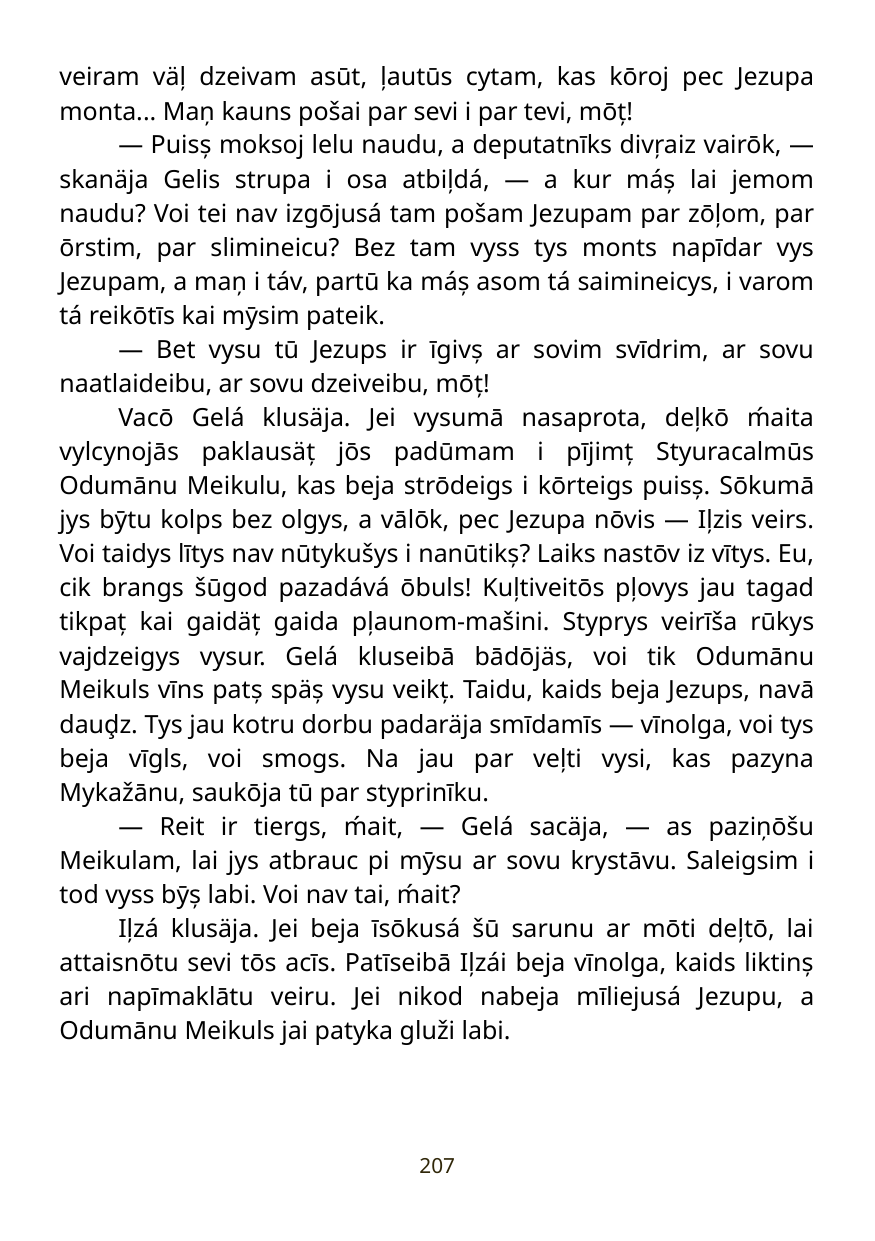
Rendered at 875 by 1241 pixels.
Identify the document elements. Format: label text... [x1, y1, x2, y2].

text — Bet vysu tū Jezups ir īgivș ar sovim svīdrim, ar sovu naatlaideibu, ar sovu dzeiveibu, mōț! [59, 332, 815, 400]
text — Puisș moksoj lelu naudu, a deputatnīks divŗaiz vairōk, — skanäja Gelis strupa i osa atbiļdá, — a kur máș lai jemom naudu? Voi tei nav izgōjusá tam pošam Jezupam par zōļom, par ōrstim, par slimineicu? Bez tam vyss tys monts napīdar vys Jezupam, a maņ i táv, partū ka máș asom tá saimineicys, i varom tá reikōtīs kai mȳsim pateik. [59, 127, 815, 332]
text Iļzá klusäja. Jei beja īsōkusá šū sarunu ar mōti deļtō, lai attaisnōtu sevi tōs acīs. Patīseibā Iļzái beja vīnolga, kaids liktinș ari napīmaklātu veiru. Jei nikod nabeja mīliejusá Jezupu, a Odumānu Meikuls jai patyka gluži labi. [59, 911, 815, 1047]
text — Reit ir tiergs, ḿait, — Gelá sacäja, — as paziņōšu Meikulam, lai jys atbrauc pi mȳsu ar sovu krystāvu. Saleigsim i tod vyss bȳș labi. Voi nav tai, ḿait? [59, 808, 815, 911]
text veiram väļ dzeivam asūt, ļautūs cytam, kas kōroj pec Jezupa monta... Maņ kauns pošai par sevi i par tevi, mōț! [59, 59, 815, 127]
text Vacō Gelá klusäja. Jei vysumā nasaprota, deļkō ḿaita vylcynojās paklausäț jōs padūmam i pījimț Styuracalmūs Odumānu Meikulu, kas beja strōdeigs i kōrteigs puisș. Sōkumā jys bȳtu kolps bez olgys, a vālōk, pec Jezupa nōvis — Iļzis veirs. Voi taidys lītys nav nūtykušys i nanūtikș? Laiks nastōv iz vītys. Eu, cik brangs šūgod pazadává ōbuls! Kuļtiveitōs pļovys jau tagad tikpaț kai gaidäț gaida pļaunom-mašini. Styprys veirīša rūkys vajdzeigys vysur. Gelá kluseibā bādōjäs, voi tik Odumānu Meikuls vīns patș späș vysu veikț. Taidu, kaids beja Jezups, navā dauḑz. Tys jau kotru dorbu padaräja smīdamīs — vīnolga, voi tys beja vīgls, voi smogs. Na jau par veļti vysi, kas pazyna Mykažānu, saukōja tū par styprinīku. [59, 400, 815, 808]
